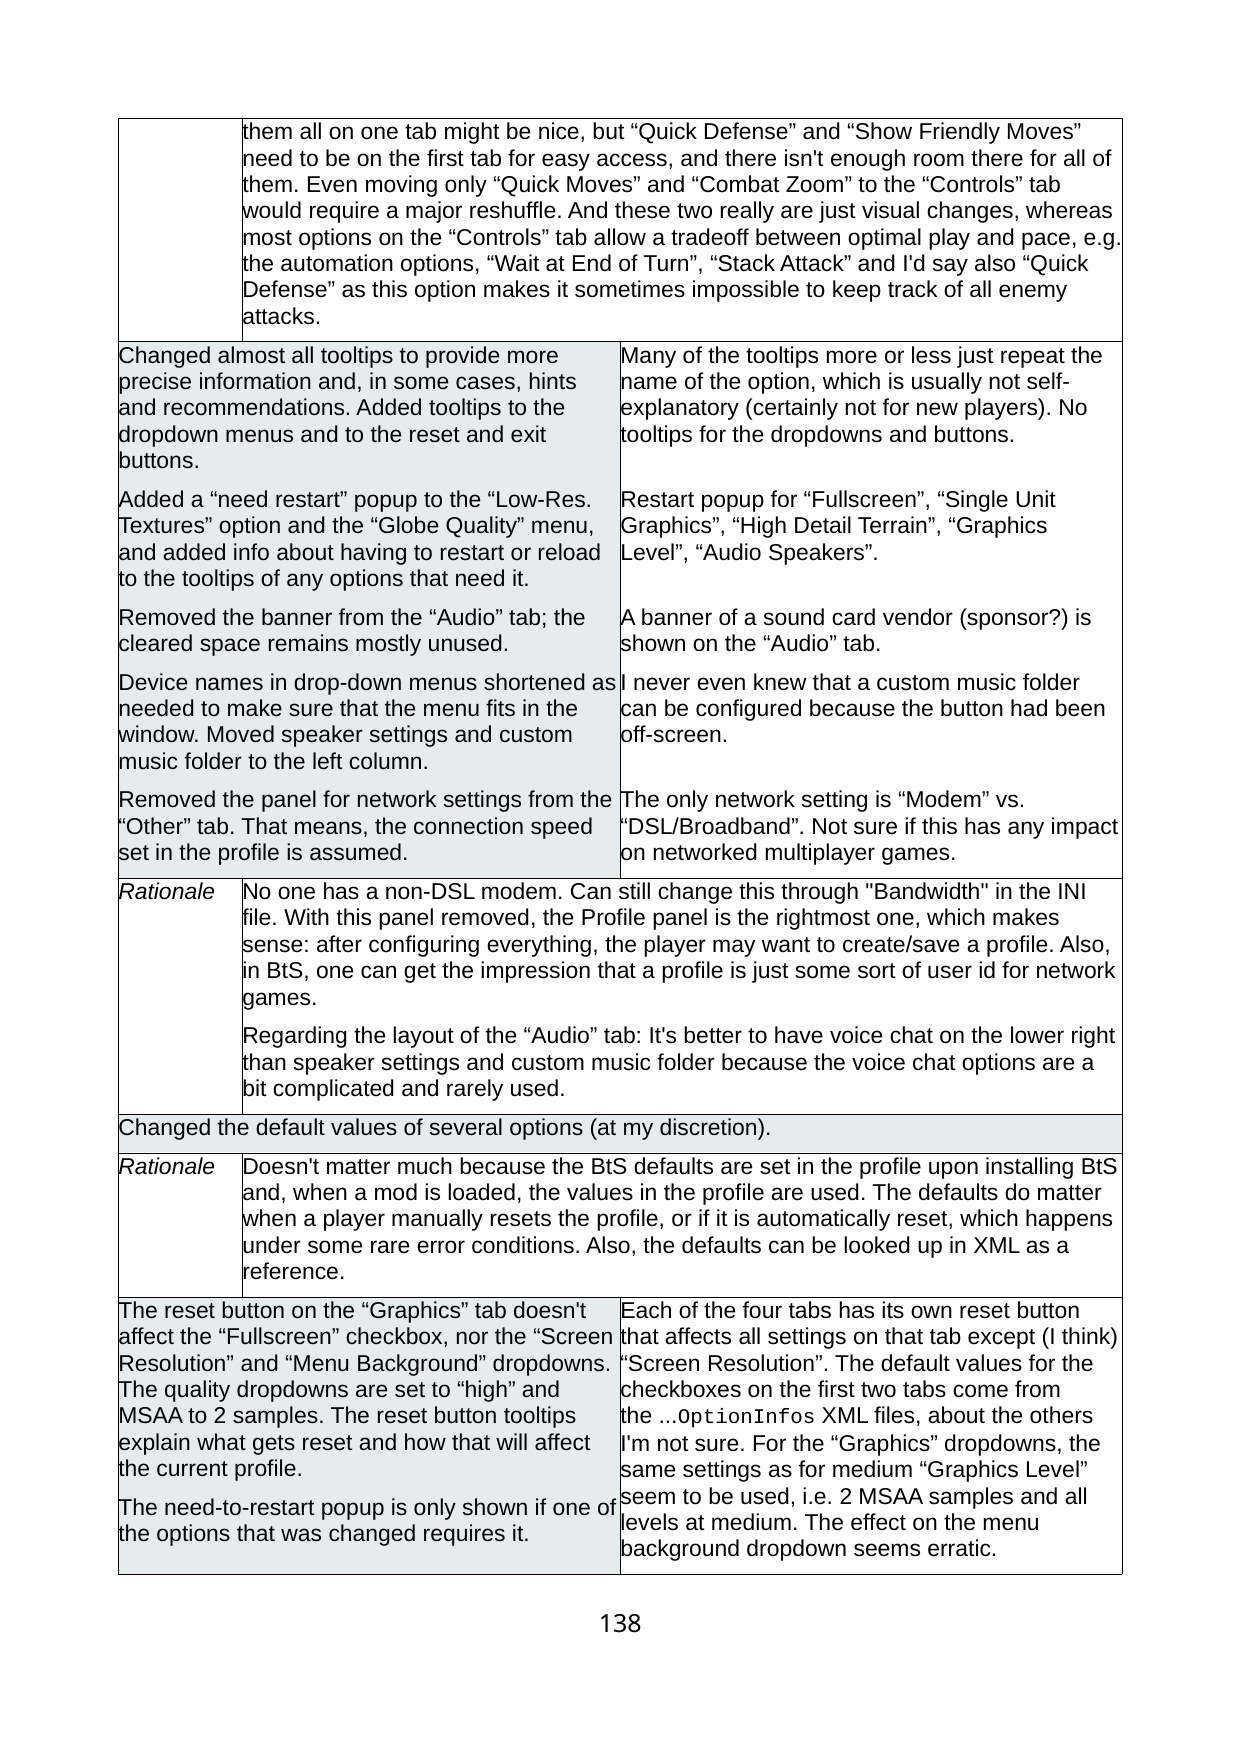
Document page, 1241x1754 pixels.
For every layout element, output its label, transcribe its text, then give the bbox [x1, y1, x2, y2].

table_cell Many of the tooltips more or less just repeat the name of the option, which is usually not self-explanatory (certainly not for new players). No tooltips for the dropdowns and buttons. Restart popup for “Fullscreen”, “Single Unit Graphics”, “High Detail Terrain”, “Graphics Level”, “Audio Speakers”. A banner of a sound card vendor (sponsor?) is shown on the “Audio” tab. I never even knew that a custom music folder can be configured because the button had been off-screen. The only network setting is “Modem” vs. “DSL/Broadband”. Not sure if this has any impact on networked multiplayer games. [621, 342, 1122, 878]
table_cell No one has a non-DSL modem. Can still change this through "Bandwidth" in the INI file. With this panel removed, the Profile panel is the rightmost one, which makes sense: after configuring everything, the player may want to create/save a profile. Also, in BtS, one can get the impression that a profile is just some sort of user id for network games. Regarding the layout of the “Audio” tab: It's better to have voice chat on the lower right than speaker settings and custom music folder because the voice chat options are a bit complicated and rarely used. [243, 879, 1122, 1114]
table_cell them all on one tab might be nice, but “Quick Defense” and “Show Friendly Moves” need to be on the first tab for easy access, and there isn't enough room there for all of them. Even moving only “Quick Moves” and “Combat Zoom” to the “Controls” tab would require a major reshuffle. And these two really are just visual changes, whereas most options on the “Controls” tab allow a tradeoff between optimal play and pace, e.g. the automation options, “Wait at End of Turn”, “Stack Attack” and I'd say also “Quick Defense” as this option makes it sometimes impossible to keep track of all enemy attacks. [243, 119, 1122, 341]
table_cell Changed the default values of several options (at my discretion). [119, 1115, 1122, 1152]
table_cell The reset button on the “Graphics” tab doesn't affect the “Fullscreen” checkbox, nor the “Screen Resolution” and “Menu Background” dropdowns. The quality dropdowns are set to “high” and MSAA to 2 samples. The reset button tooltips explain what gets reset and how that will affect the current profile. The need-to-restart popup is only shown if one of the options that was changed requires it. [119, 1298, 620, 1574]
table_cell Rationale [119, 879, 242, 1114]
table_cell Changed almost all tooltips to provide more precise information and, in some cases, hints and recommendations. Added tooltips to the dropdown menus and to the reset and exit buttons. Added a “need restart” popup to the “Low-Res. Textures” option and the “Globe Quality” menu, and added info about having to restart or reload to the tooltips of any options that need it. Removed the banner from the “Audio” tab; the cleared space remains mostly unused. Device names in drop-down menus shortened as needed to make sure that the menu fits in the window. Moved speaker settings and custom music folder to the left column. Removed the panel for network settings from the “Other” tab. That means, the connection speed set in the profile is assumed. [119, 342, 620, 878]
table_cell Doesn't matter much because the BtS defaults are set in the profile upon installing BtS and, when a mod is loaded, the values in the profile are used. The defaults do matter when a player manually resets the profile, or if it is automatically reset, which happens under some rare error conditions. Also, the defaults can be looked up in XML as a reference. [243, 1154, 1122, 1297]
table_cell [119, 119, 242, 341]
table_cell Rationale [119, 1154, 242, 1297]
table_cell Each of the four tabs has its own reset button that affects all settings on that tab except (I think) “Screen Resolution”. The default values for the checkboxes on the first two tabs come from the ...OptionInfos XML files, about the others I'm not sure. For the “Graphics” dropdowns, the same settings as for medium “Graphics Level” seem to be used, i.e. 2 MSAA samples and all levels at medium. The effect on the menu background dropdown seems erratic. [621, 1298, 1122, 1574]
